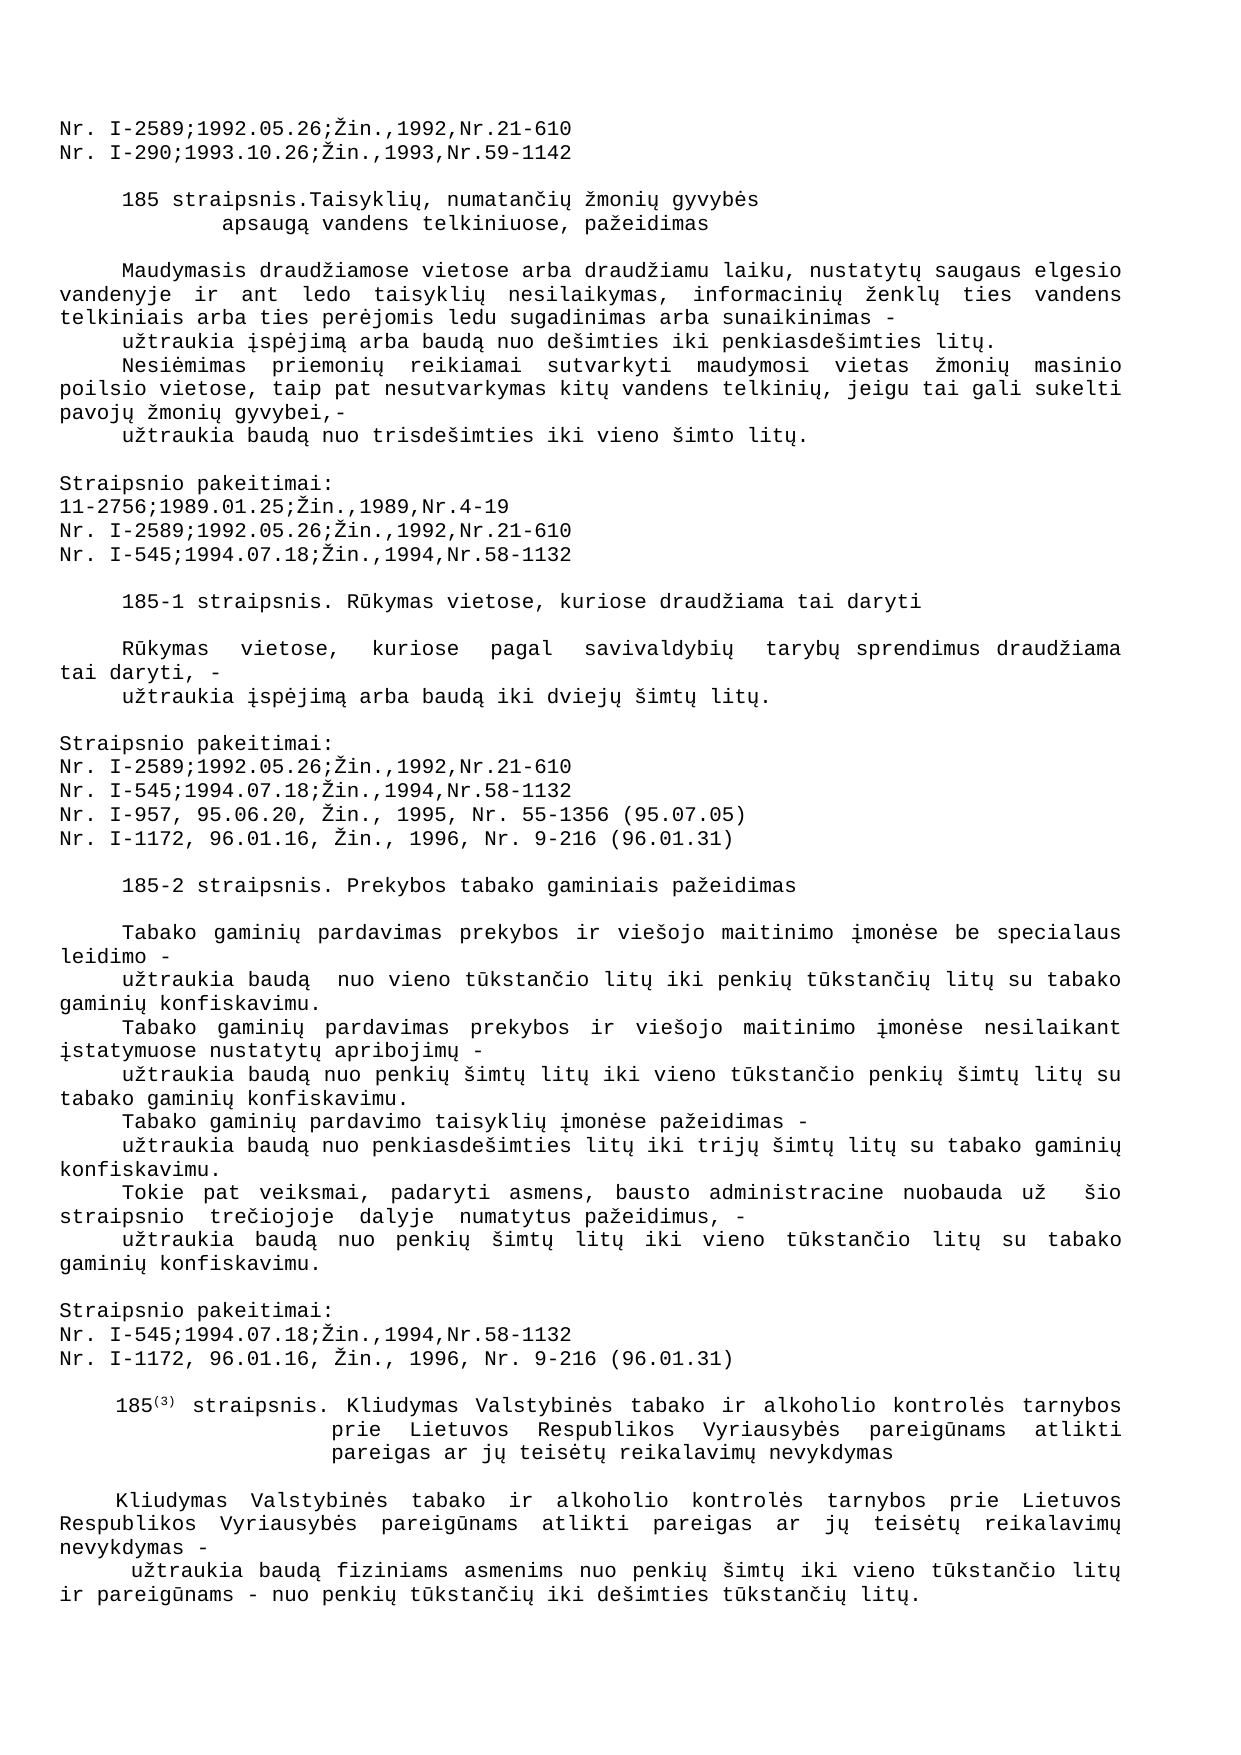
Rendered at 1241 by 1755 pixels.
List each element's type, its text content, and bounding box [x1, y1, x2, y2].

text užtraukia įspėjimą arba baudą iki dviejų šimtų litų. [59, 686, 1122, 709]
text Nr. I-2589;1992.05.26;Žin.,1992,Nr.21-610 [59, 118, 1122, 142]
text užtraukia baudą nuo trisdešimties iki vieno šimto litų. [59, 426, 1122, 449]
text Tabako gaminių pardavimas prekybos ir viešojo maitinimo įmonėse nesilaikant įstatymuose nustatytų apribojimų - [59, 1017, 1122, 1064]
text Tokie pat veiksmai, padaryti asmens, bausto administracine nuobauda už šio straipsnio trečiojoje dalyje numatytus pažeidimus, - [59, 1182, 1122, 1229]
text Straipsnio pakeitimai: [59, 1300, 1122, 1324]
text Nr. I-545;1994.07.18;Žin.,1994,Nr.58-1132 [59, 544, 1122, 567]
text Maudymasis draudžiamose vietose arba draudžiamu laiku, nustatytų saugaus elgesio vandenyje ir ant ledo taisyklių nesilaikymas, informacinių ženklų ties vandens telkiniais arba ties perėjomis ledu sugadinimas arba sunaikinimas - [59, 260, 1122, 331]
text 185-1 straipsnis. Rūkymas vietose, kuriose draudžiama tai daryti [59, 591, 1122, 615]
text Nr. I-2589;1992.05.26;Žin.,1992,Nr.21-610 [59, 520, 1122, 544]
text Straipsnio pakeitimai: [59, 733, 1122, 757]
text Nr. I-957, 95.06.20, Žin., 1995, Nr. 55-1356 (95.07.05) [59, 804, 1122, 827]
text užtraukia baudą fiziniams asmenims nuo penkių šimtų iki vieno tūkstančio litų ir pareigūnams - nuo penkių tūkstančių iki dešimties tūkstančių litų. [59, 1561, 1122, 1608]
text Nr. I-545;1994.07.18;Žin.,1994,Nr.58-1132 [59, 1324, 1122, 1348]
text užtraukia baudą nuo penkiasdešimties litų iki trijų šimtų litų su tabako gaminių konfiskavimu. [59, 1135, 1122, 1182]
text užtraukia baudą nuo vieno tūkstančio litų iki penkių tūkstančių litų su tabako gaminių konfiskavimu. [59, 969, 1122, 1017]
text Nr. I-2589;1992.05.26;Žin.,1992,Nr.21-610 [59, 757, 1122, 780]
text 185 straipsnis.Taisyklių, numatančių žmonių gyvybės [59, 189, 1122, 213]
text 11-2756;1989.01.25;Žin.,1989,Nr.4-19 [59, 496, 1122, 520]
text Nr. I-1172, 96.01.16, Žin., 1996, Nr. 9-216 (96.01.31) [59, 1348, 1122, 1371]
text Nr. I-290;1993.10.26;Žin.,1993,Nr.59-1142 [59, 142, 1122, 165]
text Nr. I-1172, 96.01.16, Žin., 1996, Nr. 9-216 (96.01.31) [59, 827, 1122, 851]
text 185(3) straipsnis. Kliudymas Valstybinės tabako ir alkoholio kontrolės tarnybos prie Lietuvos Respublikos Vyriausybės pareigūnams atlikti pareigas ar jų teisėtų reikalavimų nevykdymas [115, 1395, 1122, 1466]
text užtraukia baudą nuo penkių šimtų litų iki vieno tūkstančio litų su tabako gaminių konfiskavimu. [59, 1229, 1122, 1277]
text Straipsnio pakeitimai: [59, 473, 1122, 496]
text 185-2 straipsnis. Prekybos tabako gaminiais pažeidimas [59, 875, 1122, 898]
text užtraukia baudą nuo penkių šimtų litų iki vieno tūkstančio penkių šimtų litų su tabako gaminių konfiskavimu. [59, 1064, 1122, 1111]
text Nesiėmimas priemonių reikiamai sutvarkyti maudymosi vietas žmonių masinio poilsio vietose, taip pat nesutvarkymas kitų vandens telkinių, jeigu tai gali sukelti pavojų žmonių gyvybei,- [59, 354, 1122, 426]
text Nr. I-545;1994.07.18;Žin.,1994,Nr.58-1132 [59, 780, 1122, 804]
text Kliudymas Valstybinės tabako ir alkoholio kontrolės tarnybos prie Lietuvos Respublikos Vyriausybės pareigūnams atlikti pareigas ar jų teisėtų reikalavimų nevykdymas - [59, 1489, 1122, 1561]
text Tabako gaminių pardavimas prekybos ir viešojo maitinimo įmonėse be specialaus leidimo - [59, 922, 1122, 969]
text Rūkymas vietose, kuriose pagal savivaldybių tarybų sprendimus draudžiama tai daryti, - [59, 638, 1122, 686]
text Tabako gaminių pardavimo taisyklių įmonėse pažeidimas - [59, 1111, 1122, 1135]
text užtraukia įspėjimą arba baudą nuo dešimties iki penkiasdešimties litų. [59, 331, 1122, 354]
text apsaugą vandens telkiniuose, pažeidimas [59, 213, 1122, 236]
